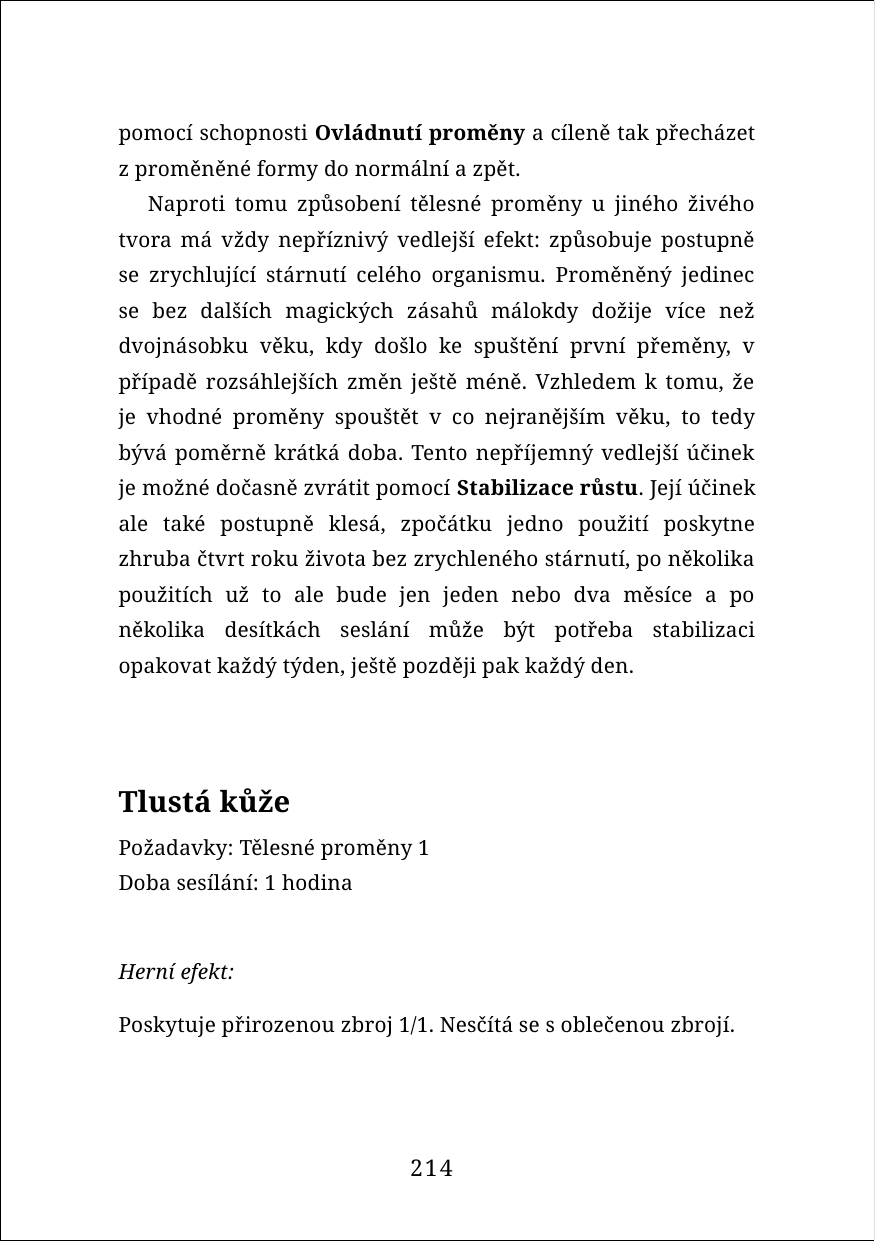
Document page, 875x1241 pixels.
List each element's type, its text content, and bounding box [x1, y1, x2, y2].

text pomocí schopnosti Ovládnutí proměny a cíleně tak přecházet z proměněné formy do normální a zpět. Naproti tomu způsobení tělesné proměny u jiného živého tvora má vždy nepříznivý vedlejší efekt: způsobuje postupně se zrychlující stárnutí celého organismu. Proměněný jedinec se bez dalších magických zásahů málokdy dožije více než dvojnásobku věku, kdy došlo ke spuštění první přeměny, v případě rozsáhlejších změn ještě méně. Vzhledem k tomu, že je vhodné proměny spouštět v co nejranějším věku, to tedy bývá poměrně krátká doba. Tento nepříjemný vedlejší účinek je možné dočasně zvrátit pomocí Stabilizace růstu. Její účinek ale také postupně klesá, zpočátku jedno použití poskytne zhruba čtvrt roku života bez zrychleného stárnutí, po několika použitích už to ale bude jen jeden nebo dva měsíce a po několika desítkách seslání může být potřeba stabilizaci opakovat každý týden, ještě později pak každý den. [118, 118, 756, 679]
text Herní efekt: [118, 957, 756, 985]
subtitle Tlustá kůže [118, 781, 756, 821]
text Požadavky: Tělesné proměny 1 Doba sesílání: 1 hodina [118, 833, 756, 932]
text Poskytuje přirozenou zbroj 1/1. Nesčítá se s oblečenou zbrojí. [118, 1010, 756, 1038]
